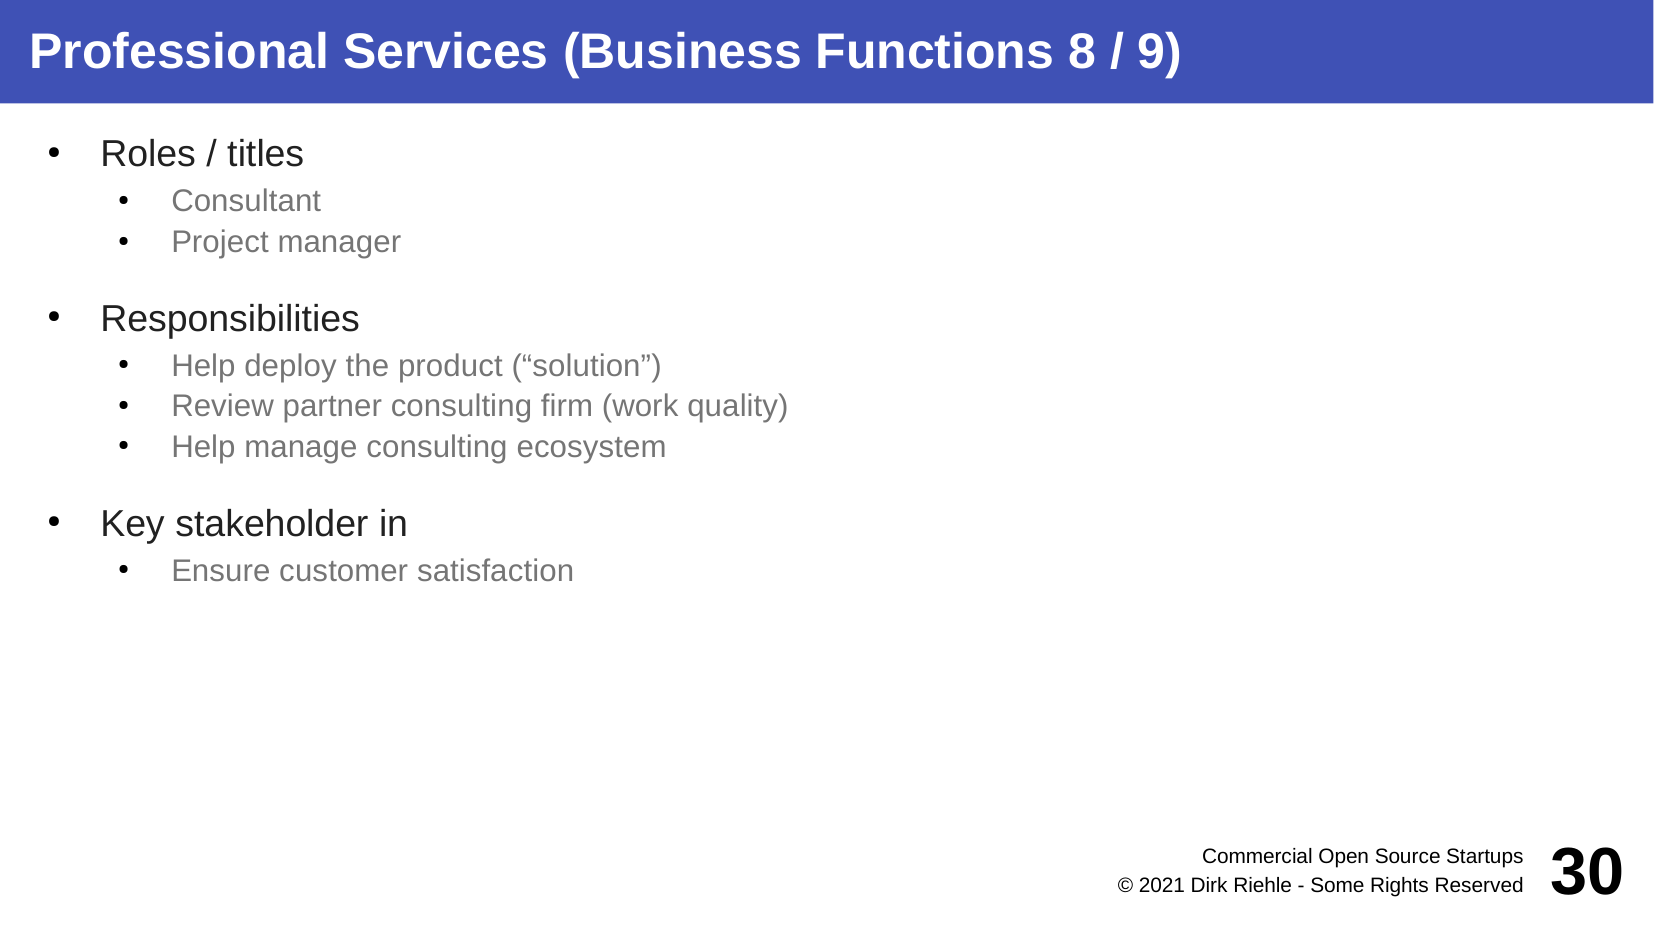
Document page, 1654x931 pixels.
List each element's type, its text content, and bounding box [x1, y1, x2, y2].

title Professional Services (Business Functions 8 / 9) [0, 0, 1654, 104]
list Roles / titles Consultant Project manager Responsibilities Help deploy the product (“solution”) Review partner consulting firm (work quality) Help manage consulting ecosystem Key stakeholder in Ensure customer satisfaction [29, 132, 1625, 813]
